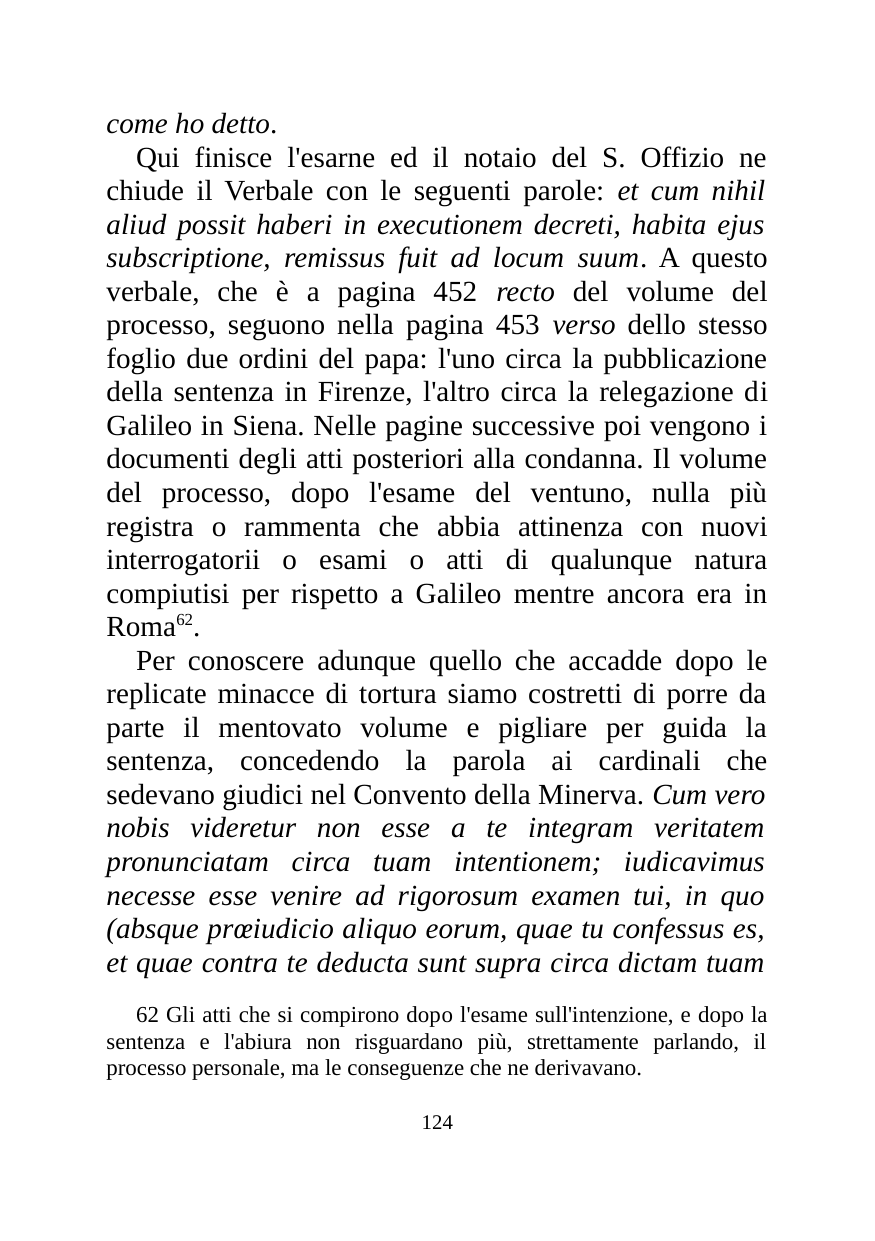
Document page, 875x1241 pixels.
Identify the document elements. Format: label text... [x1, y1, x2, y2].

text Gli atti che si compirono dopo l'esame sull'intenzione, e dopo la sentenza e l'abiura non risguardano più, strettamente parlando, il processo personale, ma le conseguenze che ne derivavano. [106, 1001, 768, 1080]
text come ho detto. [106, 106, 768, 140]
text Per conoscere adunque quello che accadde dopo le replicate minacce di tortura siamo costretti di porre da parte il mentovato volume e pigliare per guida la sentenza, concedendo la parola ai cardinali che sedevano giudici nel Convento della Minerva. Cum vero nobis videretur non esse a te integram veritatem pronunciatam circa tuam intentionem; iudicavimus necesse esse venire ad rigorosum examen tui, in quo (absque prœiudicio aliquo eorum, quae tu confessus es, et quae contra te deducta sunt supra circa dictam tuam [106, 643, 768, 978]
text Qui finisce l'esarne ed il notaio del S. Offizio ne chiude il Verbale con le seguenti parole: et cum nihil aliud possit haberi in executionem decreti, habita ejus subscriptione, remissus fuit ad locum suum. A questo verbale, che è a pagina 452 recto del volume del processo, seguono nella pagina 453 verso dello stesso foglio due ordini del papa: l'uno circa la pubblicazione della sentenza in Firenze, l'altro circa la relegazione di Galileo in Siena. Nelle pagine successive poi vengono i documenti degli atti posteriori alla condanna. Il volume del processo, dopo l'esame del ventuno, nulla più registra o rammenta che abbia attinenza con nuovi interrogatorii o esami o atti di qualunque natura compiutisi per rispetto a Galileo mentre ancora era in Roma. [106, 140, 768, 643]
